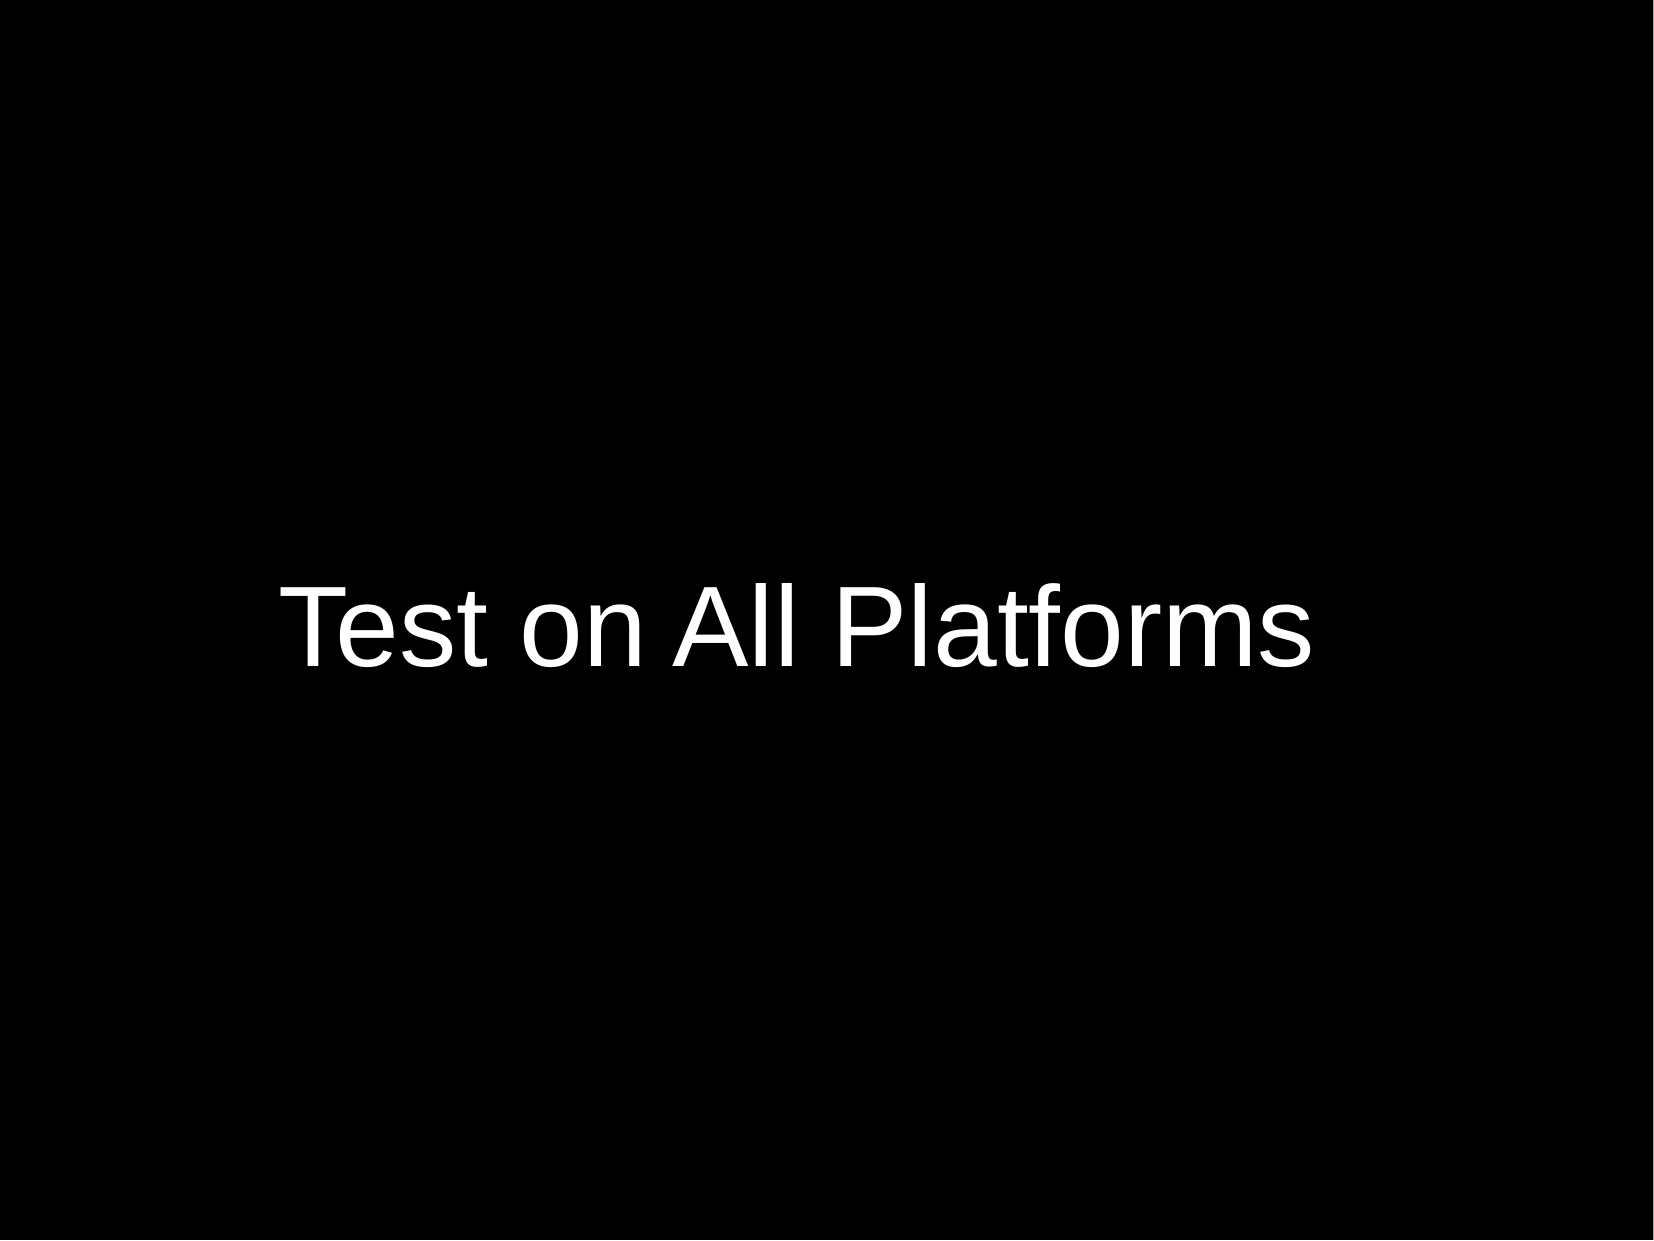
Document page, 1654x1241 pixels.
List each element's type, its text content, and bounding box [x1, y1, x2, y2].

text_box Test on All Platforms [35, 555, 1560, 709]
